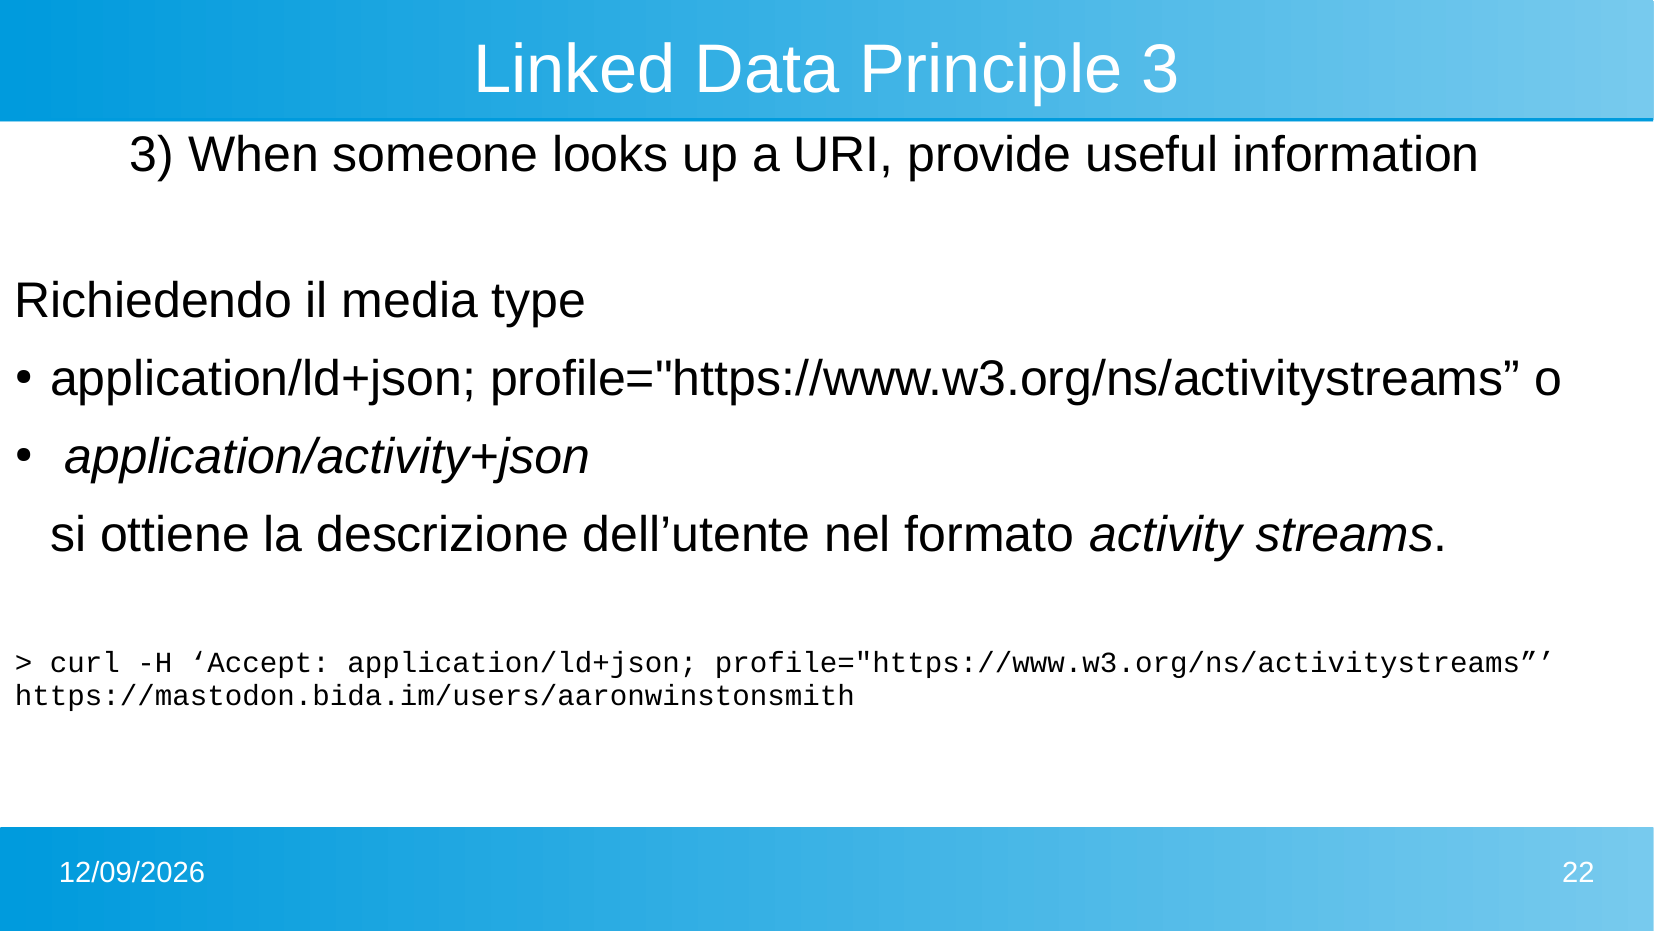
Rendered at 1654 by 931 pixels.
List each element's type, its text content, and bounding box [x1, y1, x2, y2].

list 3) When someone looks up a URI, provide useful information [59, 126, 1595, 188]
title Linked Data Principle 3 [59, 29, 1595, 108]
text_box Richiedendo il media type application/ld+json; profile="https://www.w3.org/ns/activitystreams” o application/activity+json si ottiene la descrizione dell’utente nel formato activity streams. > curl -H ‘Accept: application/ld+json; profile="https://www.w3.org/ns/activitystreams”’ https://mastodon.bida.im/users/aaronwinstonsmith [0, 264, 1654, 722]
